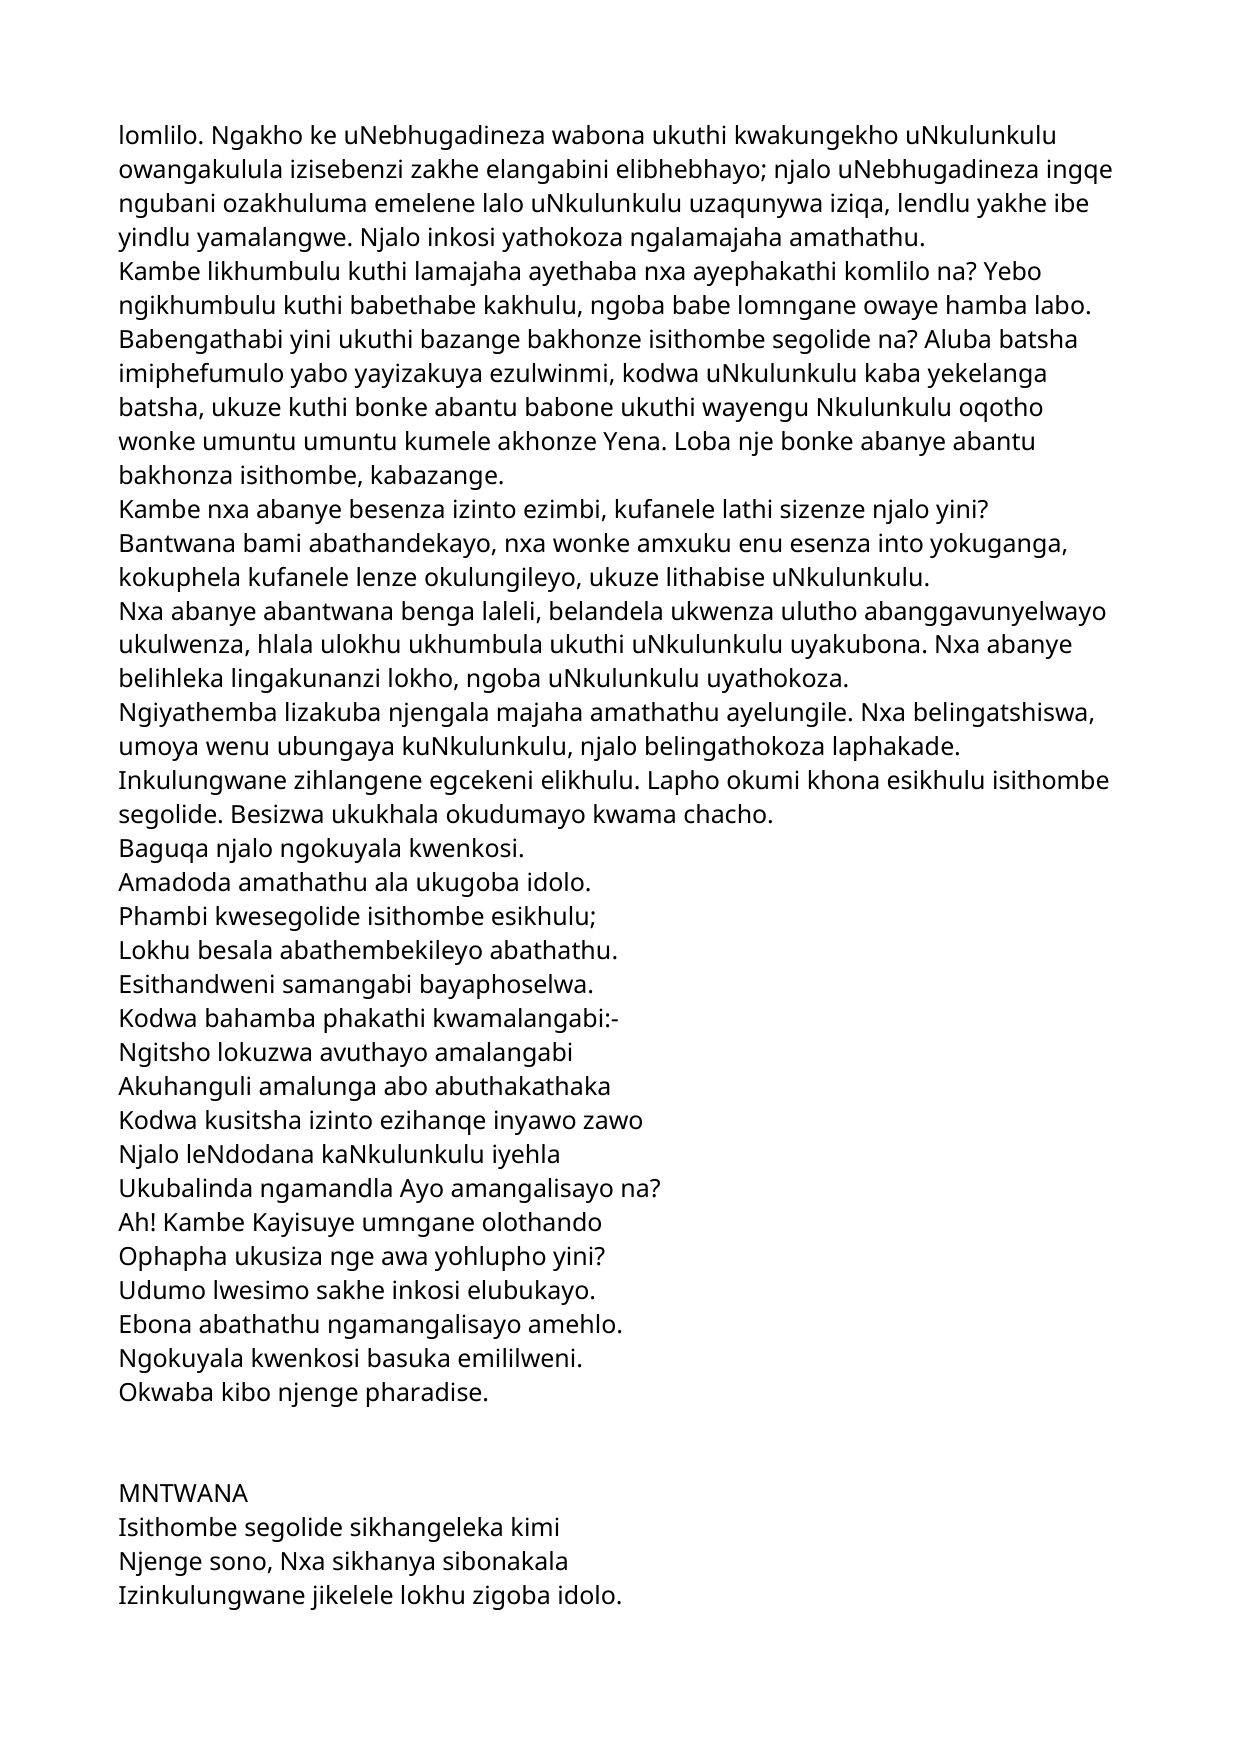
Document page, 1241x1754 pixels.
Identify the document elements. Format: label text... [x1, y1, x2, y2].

text Ngitsho lokuzwa avuthayo amalangabi [118, 1035, 1122, 1069]
text Bantwana bami abathandekayo, nxa wonke amxuku enu esenza into yokuganga, kokuphela kufanele lenze okulungileyo, ukuze lithabise uNkulunkulu. [118, 526, 1122, 593]
text Ah! Kambe Kayisuye umngane olothando [118, 1205, 1122, 1239]
text Phambi kwesegolide isithombe esikhulu; [118, 899, 1122, 933]
text Kodwa kusitsha izinto ezihanqe inyawo zawo [118, 1103, 1122, 1137]
text Ukubalinda ngamandla Ayo amangalisayo na? [118, 1171, 1122, 1205]
text Ebona abathathu ngamangalisayo amehlo. [118, 1307, 1122, 1341]
text Kambe nxa abanye besenza izinto ezimbi, kufanele lathi sizenze njalo yini? [118, 492, 1122, 526]
text Nxa abanye abantwana benga laleli, belandela ukwenza ulutho abanggavunyelwayo ukulwenza, hlala ulokhu ukhumbula ukuthi uNkulunkulu uyakubona. Nxa abanye belihleka lingakunanzi lokho, ngoba uNkulunkulu uyathokoza. [118, 593, 1122, 695]
text Ngokuyala kwenkosi basuka emililweni. [118, 1341, 1122, 1374]
text Njalo leNdodana kaNkulunkulu iyehla [118, 1137, 1122, 1171]
text Inkulungwane zihlangene egcekeni elikhulu. Lapho okumi khona esikhulu isithombe segolide. Besizwa ukukhala okudumayo kwama chacho. [118, 763, 1122, 831]
text Ngiyathemba lizakuba njengala majaha amathathu ayelungile. Nxa belingatshiswa, umoya wenu ubungaya kuNkulunkulu, njalo belingathokoza laphakade. [118, 695, 1122, 763]
text Ophapha ukusiza nge awa yohlupho yini? [118, 1239, 1122, 1273]
text Lokhu besala abathembekileyo abathathu. [118, 933, 1122, 967]
text Izinkulungwane jikelele lokhu zigoba idolo. [118, 1578, 1122, 1612]
text MNTWANA [118, 1476, 1122, 1510]
text Udumo lwesimo sakhe inkosi elubukayo. [118, 1273, 1122, 1307]
text Isithombe segolide sikhangeleka kimi [118, 1510, 1122, 1544]
text Njenge sono, Nxa sikhanya sibonakala [118, 1544, 1122, 1578]
text lomlilo. Ngakho ke uNebhugadineza wabona ukuthi kwakungekho uNkulunkulu owangakulula izisebenzi zakhe elangabini elibhebhayo; njalo uNebhugadineza ingqe ngubani ozakhuluma emelene lalo uNkulunkulu uzaqunywa iziqa, lendlu yakhe ibe yindlu yamalangwe. Njalo inkosi yathokoza ngalamajaha amathathu. [118, 118, 1122, 254]
text Akuhanguli amalunga abo abuthakathaka [118, 1069, 1122, 1103]
text Esithandweni samangabi bayaphoselwa. [118, 967, 1122, 1001]
text Okwaba kibo njenge pharadise. [118, 1374, 1122, 1408]
text Baguqa njalo ngokuyala kwenkosi. [118, 831, 1122, 865]
text Amadoda amathathu ala ukugoba idolo. [118, 865, 1122, 899]
text Kambe likhumbulu kuthi lamajaha ayethaba nxa ayephakathi komlilo na? Yebo ngikhumbulu kuthi babethabe kakhulu, ngoba babe lomngane owaye hamba labo. Babengathabi yini ukuthi bazange bakhonze isithombe segolide na? Aluba batsha imiphefumulo yabo yayizakuya ezulwinmi, kodwa uNkulunkulu kaba yekelanga batsha, ukuze kuthi bonke abantu babone ukuthi wayengu Nkulunkulu oqotho wonke umuntu umuntu kumele akhonze Yena. Loba nje bonke abanye abantu bakhonza isithombe, kabazange. [118, 254, 1122, 492]
text Kodwa bahamba phakathi kwamalangabi:- [118, 1001, 1122, 1035]
